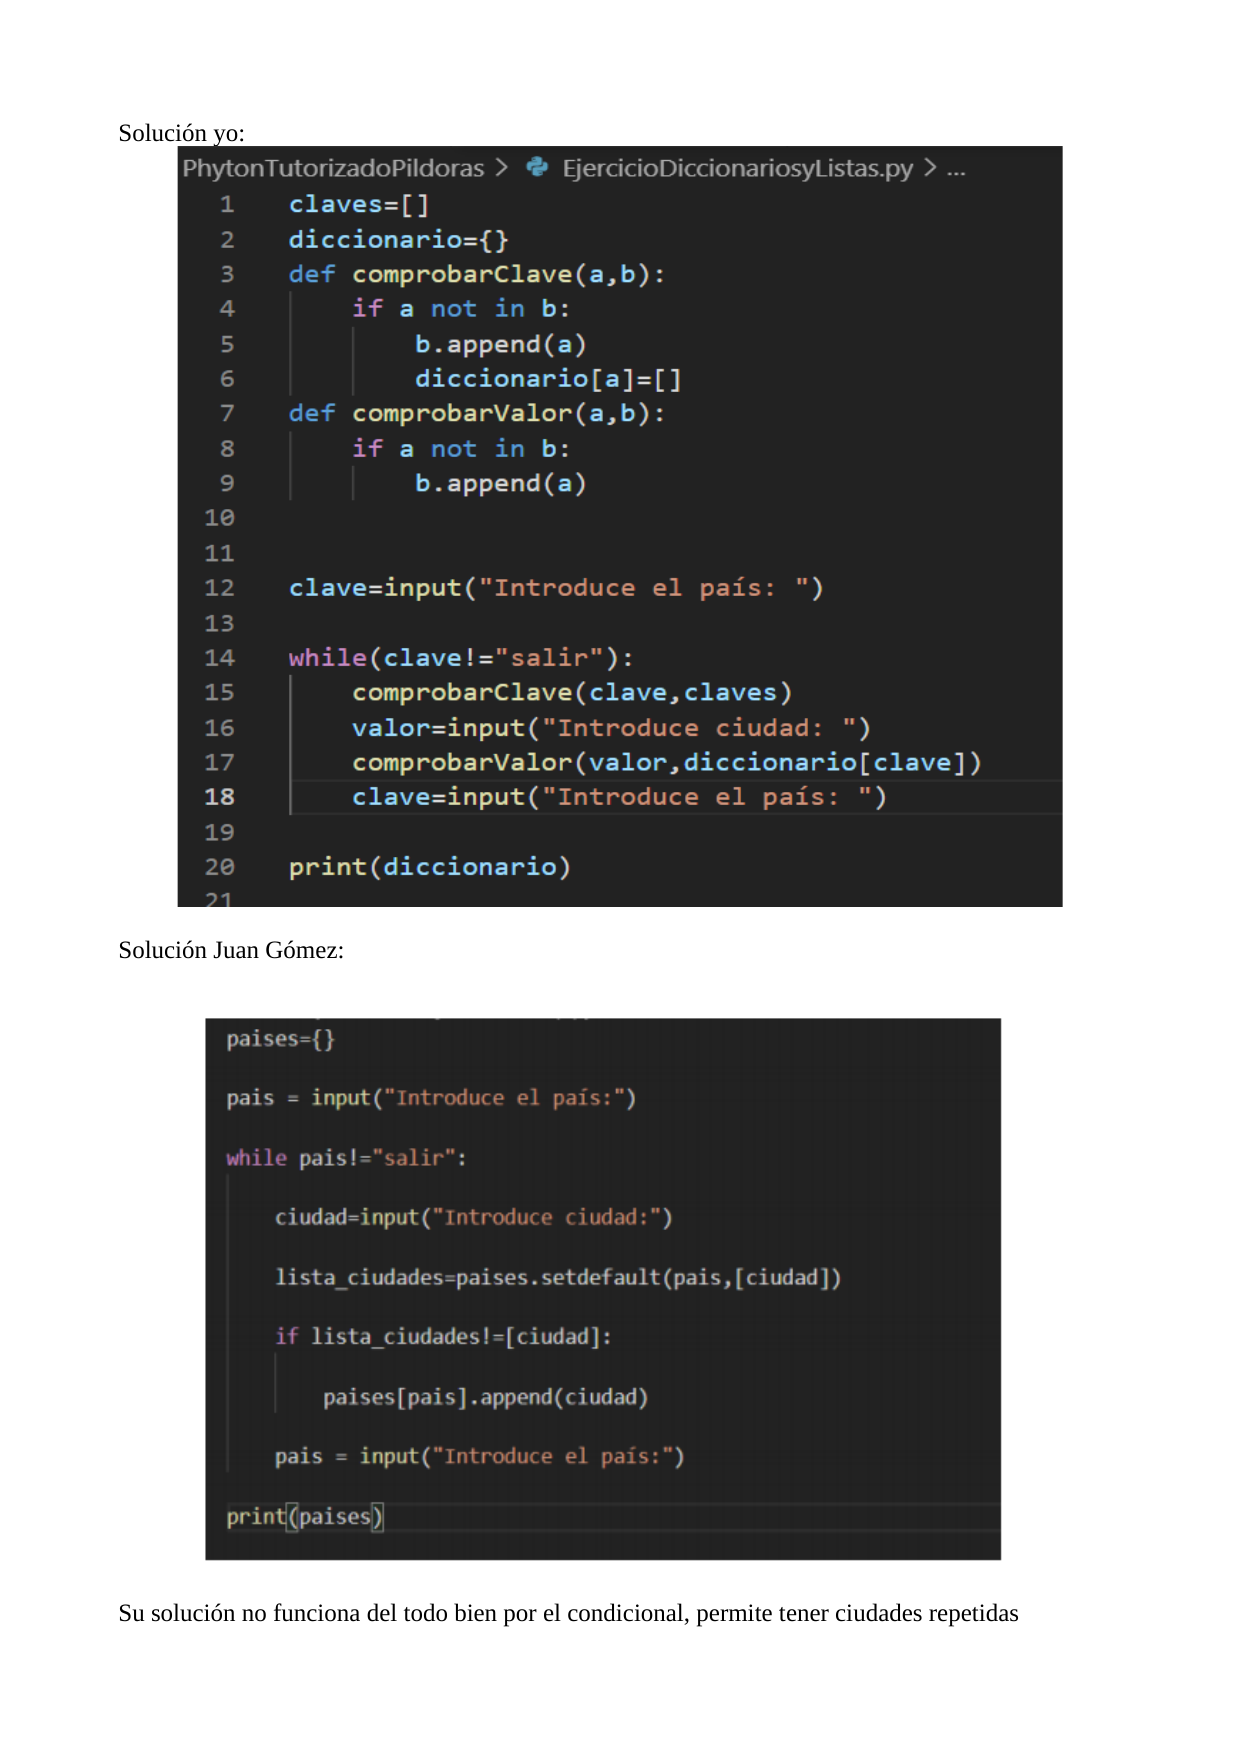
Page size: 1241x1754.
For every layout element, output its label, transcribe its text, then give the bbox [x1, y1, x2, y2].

text Solución Juan Gómez: [118, 936, 1122, 964]
picture [177, 993, 1063, 1598]
text Su solución no funciona del todo bien por el condicional, permite tener ciudades repetidas [118, 1598, 1122, 1626]
text Solución yo: [118, 118, 1122, 147]
picture [177, 146, 1063, 907]
